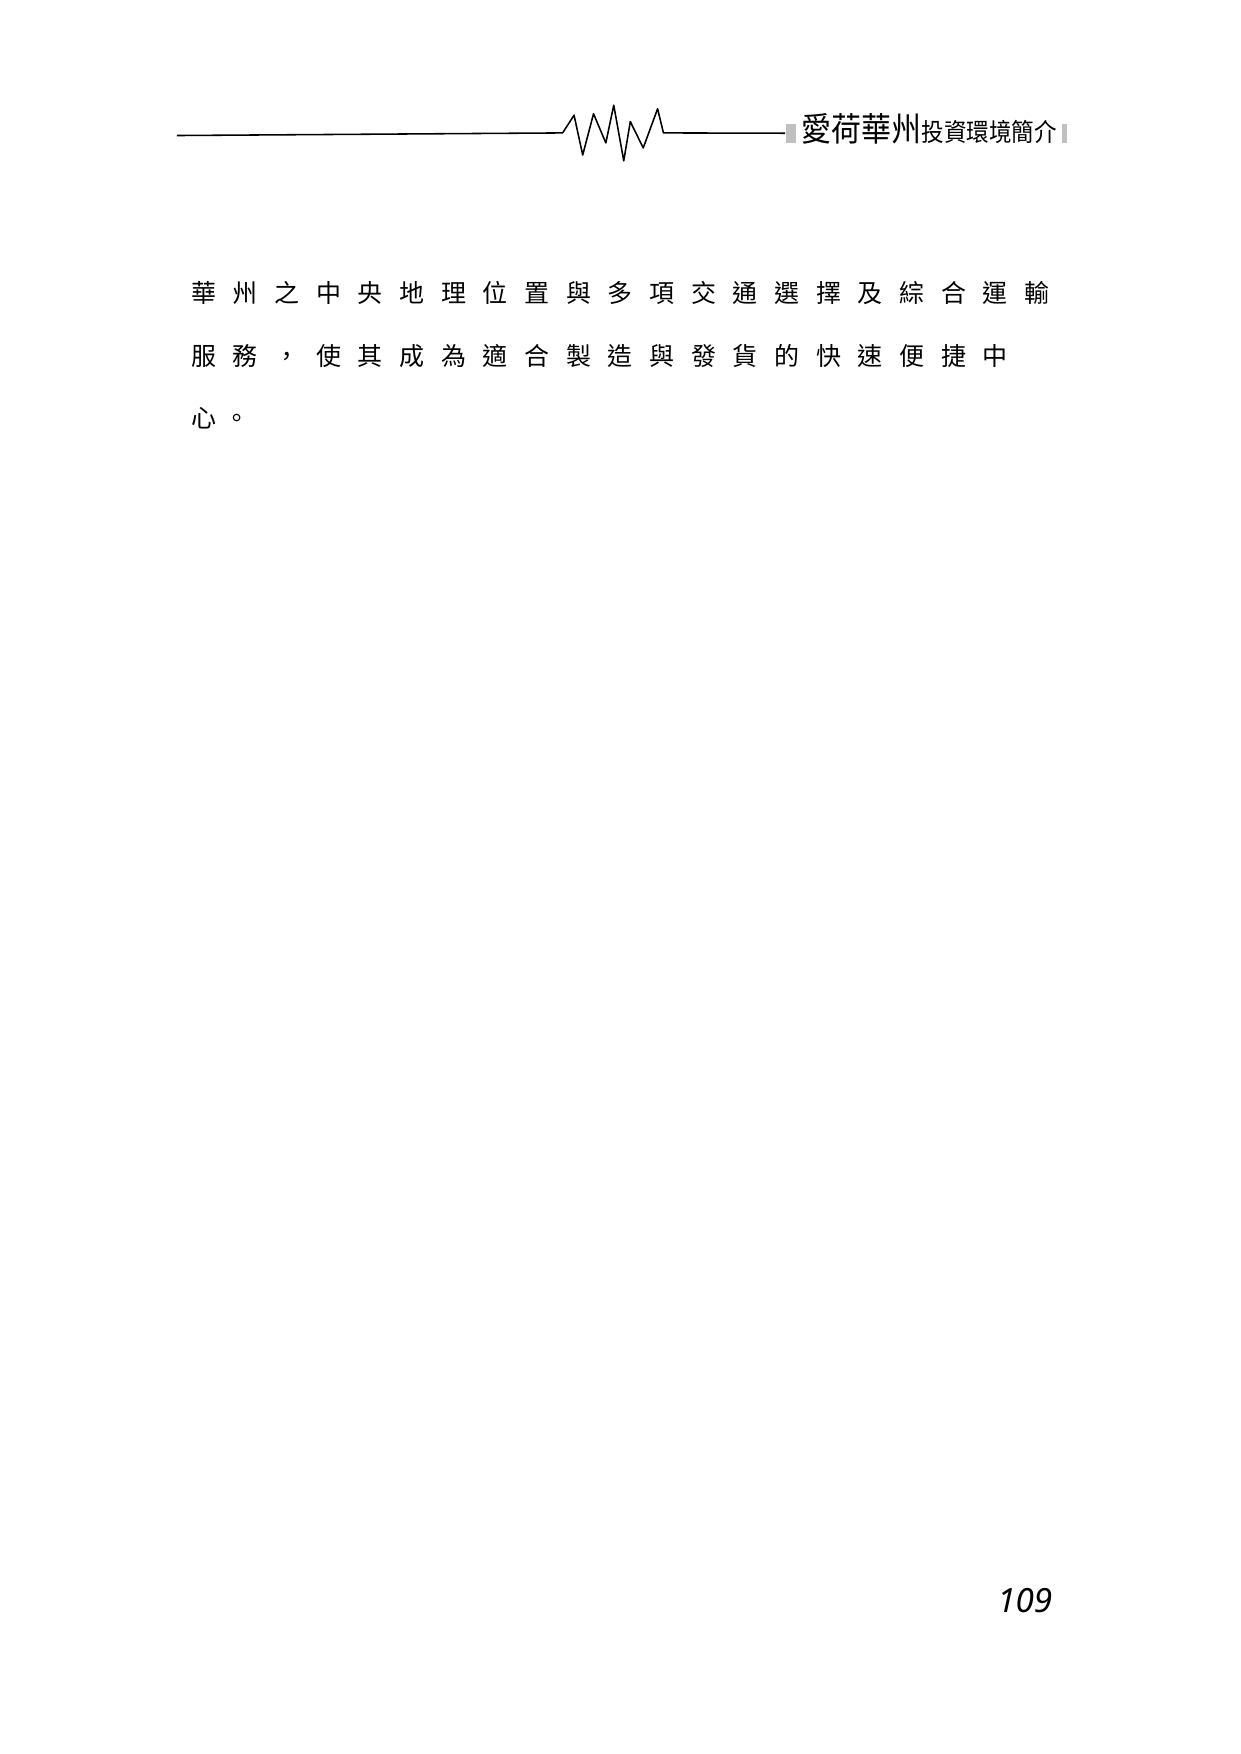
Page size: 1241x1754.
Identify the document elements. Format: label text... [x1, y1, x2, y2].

text 華州之中央地理位置與多項交通選擇及綜合運輸服務，使其成為適合製造與發貨的快速便捷中心。 [183, 250, 1058, 438]
